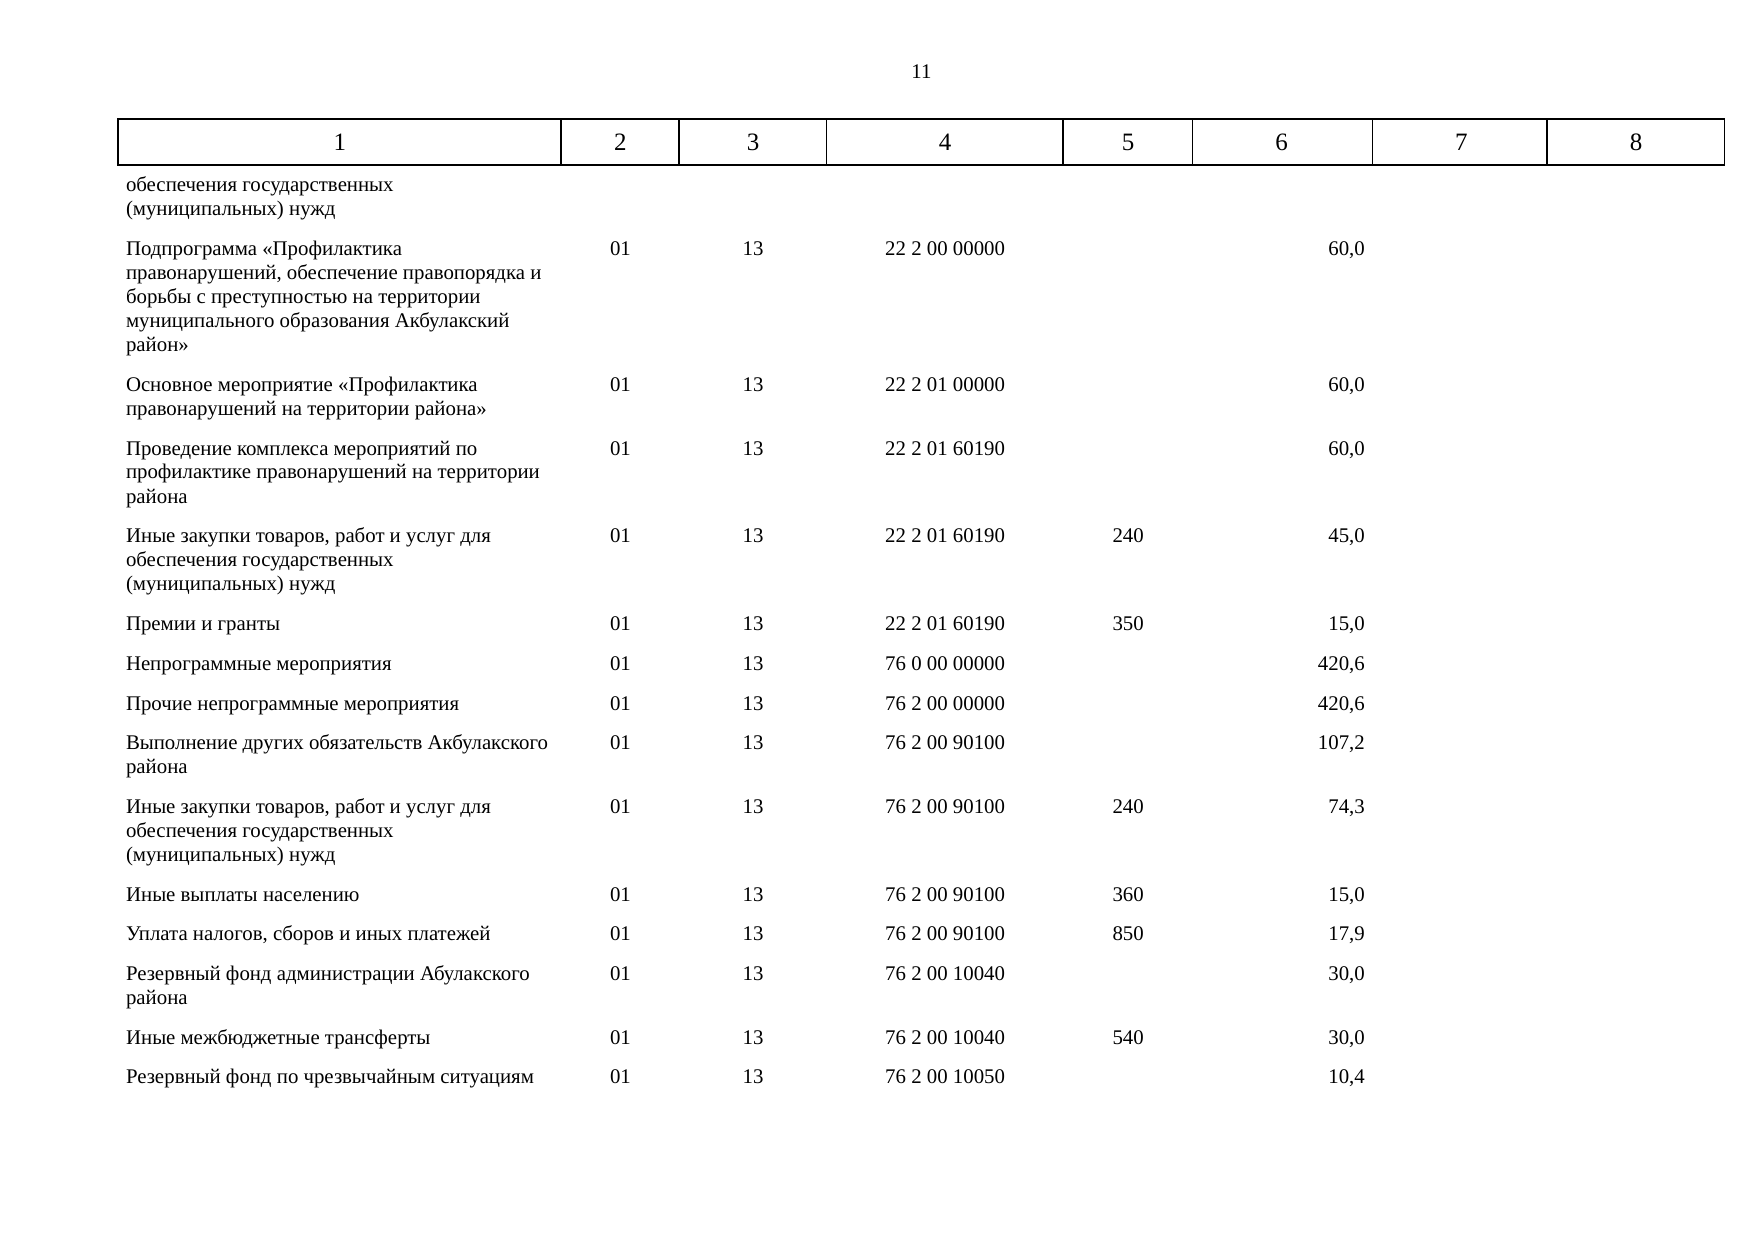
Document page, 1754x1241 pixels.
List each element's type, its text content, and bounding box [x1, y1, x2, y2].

table_cell 01 [561, 953, 679, 1017]
table_cell 45,0 [1193, 515, 1372, 603]
table_cell [1547, 874, 1724, 913]
table_cell [1063, 1057, 1193, 1096]
table_cell обеспечения государственных (муниципальных) нужд [118, 166, 561, 228]
table_cell 420,6 [1193, 643, 1372, 683]
table_cell [1063, 953, 1193, 1017]
table_cell [1372, 1057, 1547, 1096]
table_cell [1547, 914, 1724, 953]
table_cell [1547, 364, 1724, 428]
table_cell 01 [561, 722, 679, 786]
table_cell 13 [679, 722, 827, 786]
table_cell 350 [1063, 603, 1193, 643]
table_header 1 [126, 128, 553, 156]
table_cell 850 [1063, 914, 1193, 953]
table_cell 13 [679, 953, 827, 1017]
table_header 5 [1071, 128, 1185, 156]
table_cell [1372, 364, 1547, 428]
table_cell Основное мероприятие «Профилактика правонарушений на территории района» [118, 364, 561, 428]
table_cell [1372, 228, 1547, 364]
table_cell [1372, 874, 1547, 913]
table_cell Резервный фонд администрации Абулакского района [118, 953, 561, 1017]
table_cell 17,9 [1193, 914, 1372, 953]
table_header 8 [1555, 128, 1716, 156]
table_cell 15,0 [1193, 874, 1372, 913]
table_cell 01 [561, 364, 679, 428]
table_cell 13 [679, 1017, 827, 1057]
table_cell Иные закупки товаров, работ и услуг для обеспечения государственных (муниципальных) нужд [118, 786, 561, 874]
table_cell Непрограммные мероприятия [118, 643, 561, 683]
table_cell 01 [561, 1057, 679, 1096]
table_cell 01 [561, 603, 679, 643]
table_cell 13 [679, 428, 827, 515]
table_header 3 [687, 128, 819, 156]
table_header 7 [1380, 128, 1542, 156]
table_cell 22 2 01 60190 [827, 515, 1063, 603]
table_header [562, 120, 678, 164]
table_cell [1547, 786, 1724, 874]
table_cell [1547, 953, 1724, 1017]
table_cell 01 [561, 914, 679, 953]
table_cell [1372, 1017, 1547, 1057]
table_cell 13 [679, 515, 827, 603]
table_cell [1372, 603, 1547, 643]
table_cell 76 2 00 90100 [827, 914, 1063, 953]
table_cell 30,0 [1193, 1017, 1372, 1057]
table_header 6 [1201, 128, 1362, 156]
table_cell Проведение комплекса мероприятий по профилактике правонарушений на территории района [118, 428, 561, 515]
table_cell Иные выплаты населению [118, 874, 561, 913]
table_cell 01 [561, 428, 679, 515]
table_cell 107,2 [1193, 722, 1372, 786]
table_cell 60,0 [1193, 428, 1372, 515]
table_cell [1547, 1057, 1724, 1096]
table_cell 76 2 00 00000 [827, 683, 1063, 722]
table_header [1373, 120, 1546, 164]
table_cell 540 [1063, 1017, 1193, 1057]
table_cell [679, 166, 827, 228]
table_header [1193, 120, 1372, 164]
table_cell [1372, 683, 1547, 722]
table_cell 76 2 00 10040 [827, 953, 1063, 1017]
table_header [1064, 120, 1192, 164]
table_cell 22 2 01 60190 [827, 603, 1063, 643]
table_cell 13 [679, 786, 827, 874]
table_cell [1547, 722, 1724, 786]
table_cell 240 [1063, 786, 1193, 874]
table_cell 360 [1063, 874, 1193, 913]
table_cell 15,0 [1193, 603, 1372, 643]
table_cell [1372, 914, 1547, 953]
table_cell 76 2 00 90100 [827, 874, 1063, 913]
table_cell 13 [679, 364, 827, 428]
table_cell [1372, 166, 1547, 228]
table_cell 60,0 [1193, 364, 1372, 428]
table_cell 01 [561, 683, 679, 722]
table_cell [1063, 228, 1193, 364]
table_cell [1547, 643, 1724, 683]
table_cell 76 2 00 90100 [827, 722, 1063, 786]
table_cell 01 [561, 515, 679, 603]
table_cell Подпрограмма «Профилактика правонарушений, обеспечение правопорядка и борьбы с преступностью на территории муниципального образования Акбулакский район» [118, 228, 561, 364]
table_cell [1063, 643, 1193, 683]
table_header 2 [569, 128, 671, 156]
table_cell 13 [679, 874, 827, 913]
table_cell 76 2 00 10040 [827, 1017, 1063, 1057]
table_cell [1547, 515, 1724, 603]
table_cell [1547, 1017, 1724, 1057]
table_header [119, 120, 560, 164]
table_cell [1372, 953, 1547, 1017]
table_cell [1372, 428, 1547, 515]
table_cell [1547, 228, 1724, 364]
table_cell Иные закупки товаров, работ и услуг для обеспечения государственных (муниципальных) нужд [118, 515, 561, 603]
table_cell 22 2 01 00000 [827, 364, 1063, 428]
table_header 4 [835, 128, 1055, 156]
table_header [1548, 120, 1724, 164]
table_cell 01 [561, 643, 679, 683]
table_cell [1547, 683, 1724, 722]
table_cell 13 [679, 643, 827, 683]
table_cell [1063, 722, 1193, 786]
table_cell [1547, 603, 1724, 643]
table_cell [827, 166, 1063, 228]
table_cell [1063, 428, 1193, 515]
table_cell 420,6 [1193, 683, 1372, 722]
table_header [827, 120, 1062, 164]
table_cell 240 [1063, 515, 1193, 603]
table_cell 01 [561, 228, 679, 364]
table_cell 60,0 [1193, 228, 1372, 364]
table_cell 13 [679, 914, 827, 953]
table_cell [561, 166, 679, 228]
table_cell 10,4 [1193, 1057, 1372, 1096]
table_cell [1063, 683, 1193, 722]
table_cell Уплата налогов, сборов и иных платежей [118, 914, 561, 953]
table_cell Прочие непрограммные мероприятия [118, 683, 561, 722]
table_cell 13 [679, 683, 827, 722]
table_cell [1372, 515, 1547, 603]
table_cell 22 2 00 00000 [827, 228, 1063, 364]
table_cell 01 [561, 786, 679, 874]
table_cell 22 2 01 60190 [827, 428, 1063, 515]
table_cell [1547, 428, 1724, 515]
table_cell 76 2 00 90100 [827, 786, 1063, 874]
table_cell [1063, 166, 1193, 228]
table_cell Выполнение других обязательств Акбулакского района [118, 722, 561, 786]
table_cell 01 [561, 874, 679, 913]
table_cell 13 [679, 228, 827, 364]
table_cell 76 0 00 00000 [827, 643, 1063, 683]
table_cell 74,3 [1193, 786, 1372, 874]
table_cell 76 2 00 10050 [827, 1057, 1063, 1096]
table_cell [1372, 643, 1547, 683]
table_cell 13 [679, 1057, 827, 1096]
table_cell [1547, 166, 1724, 228]
table_cell [1372, 722, 1547, 786]
table_cell [1063, 364, 1193, 428]
table_cell Резервный фонд по чрезвычайным ситуациям [118, 1057, 561, 1096]
table_cell Премии и гранты [118, 603, 561, 643]
table_cell [1372, 786, 1547, 874]
table_cell [1193, 166, 1372, 228]
table_cell 30,0 [1193, 953, 1372, 1017]
table_header [680, 120, 826, 164]
table_cell Иные межбюджетные трансферты [118, 1017, 561, 1057]
table_cell 13 [679, 603, 827, 643]
table_cell 01 [561, 1017, 679, 1057]
